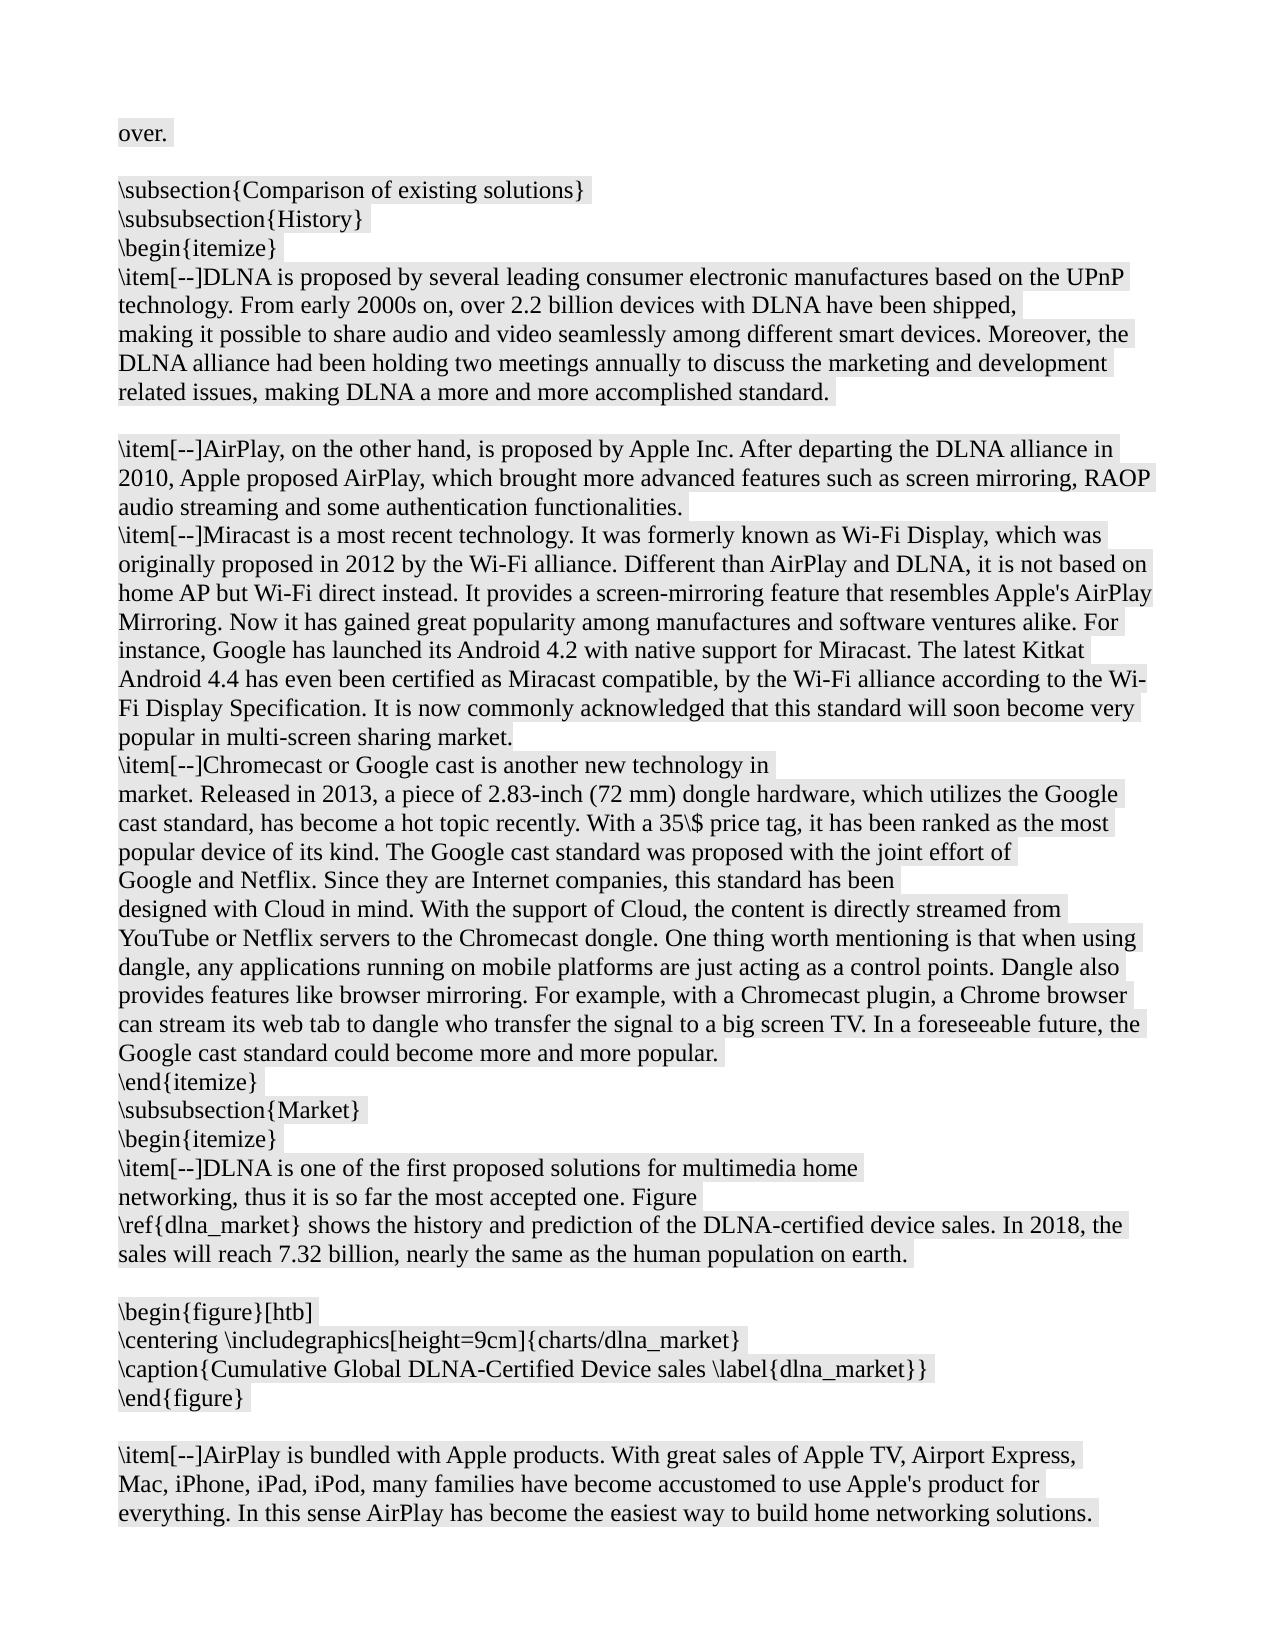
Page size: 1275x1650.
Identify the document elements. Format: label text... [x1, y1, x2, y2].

text networking, thus it is so far the most accepted one. Figure [118, 1182, 1157, 1211]
text \begin{figure}[htb] [118, 1297, 1157, 1326]
text over. [118, 118, 1157, 147]
text technology. From early 2000s on, over 2.2 billion devices with DLNA have been shipped, [118, 291, 1157, 319]
text market. Released in 2013, a piece of 2.83-inch (72 mm) dongle hardware, which utilizes the Google cast standard, has become a hot topic recently. With a 35\$ price tag, it has been ranked as the most [118, 779, 1157, 837]
text \item[--]DLNA is one of the first proposed solutions for multimedia home [118, 1153, 1157, 1182]
text \caption{Cumulative Global DLNA-Certified Device sales \label{dlna_market}} [118, 1354, 1157, 1383]
text \end{itemize} [118, 1067, 1157, 1096]
text \end{figure} [118, 1383, 1157, 1412]
text Google and Netflix. Since they are Internet companies, this standard has been [118, 866, 1157, 894]
text \item[--]AirPlay, on the other hand, is proposed by Apple Inc. After departing the DLNA alliance in 2010, Apple proposed AirPlay, which brought more advanced features such as screen mirroring, RAOP audio streaming and some authentication functionalities. [118, 434, 1157, 521]
text sales will reach 7.32 billion, nearly the same as the human population on earth. [118, 1239, 1157, 1268]
text making it possible to share audio and video seamlessly among different smart devices. Moreover, the DLNA alliance had been holding two meetings annually to discuss the marketing and development related issues, making DLNA a more and more accomplished standard. [118, 319, 1157, 406]
text \subsubsection{Market} [118, 1096, 1157, 1124]
text Mac, iPhone, iPad, iPod, many families have become accustomed to use Apple's product for everything. In this sense AirPlay has become the easiest way to build home networking solutions. [118, 1469, 1157, 1527]
text \item[--]DLNA is proposed by several leading consumer electronic manufactures based on the UPnP [118, 262, 1157, 291]
text \centering \includegraphics[height=9cm]{charts/dlna_market} [118, 1326, 1157, 1354]
text \ref{dlna_market} shows the history and prediction of the DLNA-certified device sales. In 2018, the [118, 1211, 1157, 1239]
text \begin{itemize} [118, 1124, 1157, 1153]
text popular device of its kind. The Google cast standard was proposed with the joint effort of [118, 837, 1157, 866]
text \item[--]AirPlay is bundled with Apple products. With great sales of Apple TV, Airport Express, [118, 1441, 1157, 1469]
text \item[--]Miracast is a most recent technology. It was formerly known as Wi-Fi Display, which was originally proposed in 2012 by the Wi-Fi alliance. Different than AirPlay and DLNA, it is not based on home AP but Wi-Fi direct instead. It provides a screen-mirroring feature that resembles Apple's AirPlay Mirroring. Now it has gained great popularity among manufactures and software ventures alike. For instance, Google has launched its Android 4.2 with native support for Miracast. The latest Kitkat Android 4.4 has even been certified as Miracast compatible, by the Wi-Fi alliance according to the Wi-Fi Display Specification. It is now commonly acknowledged that this standard will soon become very popular in multi-screen sharing market. [118, 521, 1157, 751]
text \subsection{Comparison of existing solutions} [118, 176, 1157, 204]
text \begin{itemize} [118, 233, 1157, 262]
text \subsubsection{History} [118, 204, 1157, 233]
text designed with Cloud in mind. With the support of Cloud, the content is directly streamed from YouTube or Netflix servers to the Chromecast dongle. One thing worth mentioning is that when using dangle, any applications running on mobile platforms are just acting as a control points. Dangle also provides features like browser mirroring. For example, with a Chromecast plugin, a Chrome browser can stream its web tab to dangle who transfer the signal to a big screen TV. In a foreseeable future, the Google cast standard could become more and more popular. [118, 894, 1157, 1067]
text \item[--]Chromecast or Google cast is another new technology in [118, 751, 1157, 779]
